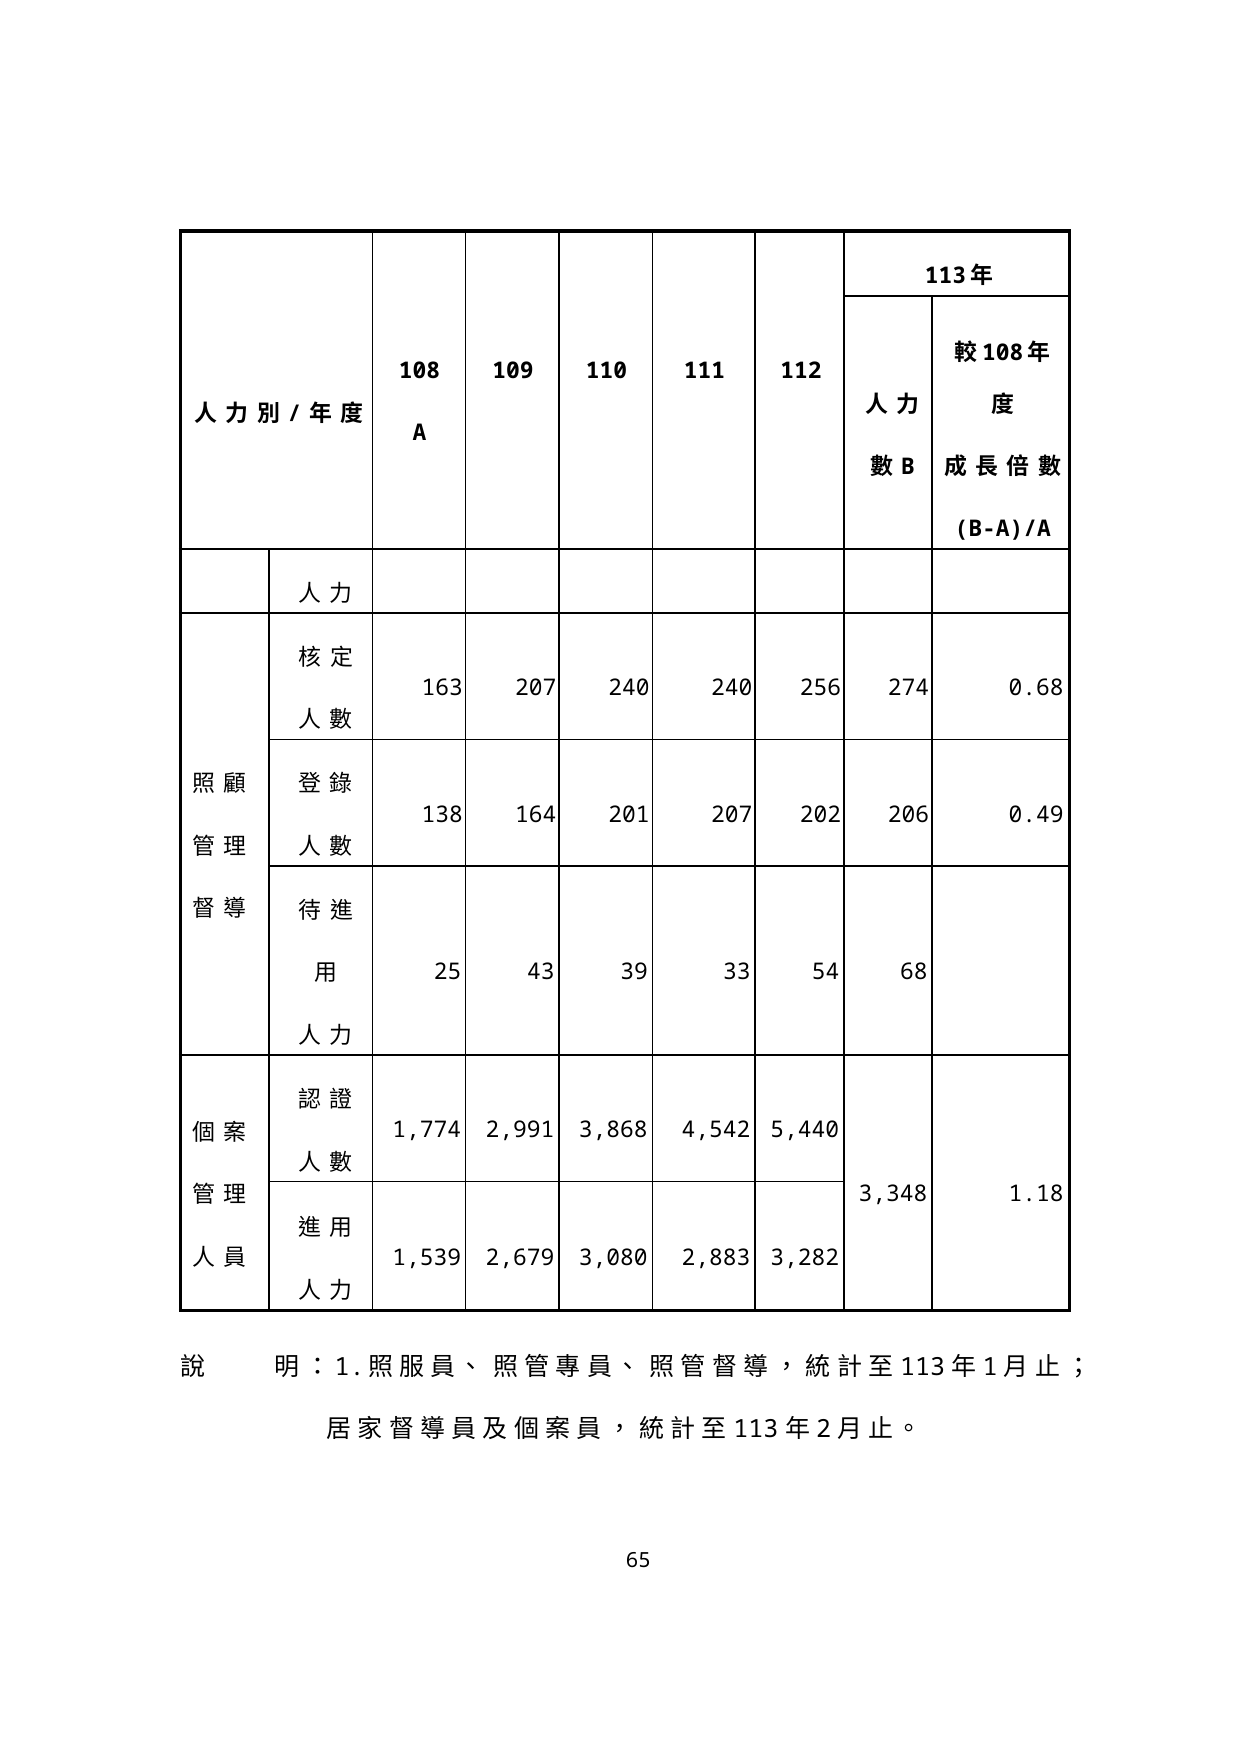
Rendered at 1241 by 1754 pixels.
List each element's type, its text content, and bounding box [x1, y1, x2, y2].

table_cell 25 [373, 867, 465, 1054]
table_cell 1.18 [933, 1056, 1068, 1309]
table_cell [653, 550, 754, 612]
table_cell [373, 550, 465, 612]
table_header 109 [466, 233, 558, 548]
table_cell 138 [373, 740, 465, 865]
table_header 人力別/年度 [182, 233, 372, 548]
table_header 112 [756, 233, 843, 548]
table_cell 5,440 [756, 1056, 843, 1181]
table_cell 個案管理人員 [182, 1056, 268, 1309]
table_cell 240 [560, 614, 652, 739]
table_cell 207 [653, 740, 754, 865]
table_cell 207 [466, 614, 558, 739]
table_cell [756, 550, 843, 612]
table_cell 核定人數 [270, 614, 372, 739]
table_cell 3,348 [845, 1056, 931, 1309]
table_header 113年 [845, 233, 1068, 295]
table_cell 人力 [270, 550, 372, 612]
table_cell 39 [560, 867, 652, 1054]
table_cell 2,679 [466, 1182, 558, 1309]
table_cell [560, 550, 652, 612]
table_cell [466, 550, 558, 612]
table_header 110 [560, 233, 652, 548]
table_cell 3,868 [560, 1056, 652, 1181]
table_cell 202 [756, 740, 843, 865]
table_cell 4,542 [653, 1056, 754, 1181]
table_cell 33 [653, 867, 754, 1054]
table_cell 認證人數 [270, 1056, 372, 1181]
table_cell [182, 550, 268, 612]
table_cell 240 [653, 614, 754, 739]
table_cell 照顧管理督導 [182, 614, 268, 1054]
text 說 明：1.照服員、照管專員、照管督導，統計至113年1月止；居家督導員及個案員，統計至113年2月止。 [174, 1312, 1066, 1437]
table_cell 0.49 [933, 740, 1068, 865]
table_cell 206 [845, 740, 931, 865]
table_cell 274 [845, 614, 931, 739]
table_cell 68 [845, 867, 931, 1054]
table_cell [845, 550, 931, 612]
table_cell - [933, 550, 1068, 612]
table_header 111 [653, 233, 754, 548]
table_cell 人力數B [845, 297, 931, 548]
table_cell 201 [560, 740, 652, 865]
table_cell 3,080 [560, 1182, 652, 1309]
table_cell 54 [756, 867, 843, 1054]
table_cell 待進用 人力 [270, 867, 372, 1054]
table_cell 2,991 [466, 1056, 558, 1181]
table_header 108 A [373, 233, 465, 548]
table_cell 登錄人數 [270, 740, 372, 865]
table_cell [933, 867, 1068, 1054]
table_cell 3,282 [756, 1182, 843, 1309]
table_cell 43 [466, 867, 558, 1054]
table_cell 2,883 [653, 1182, 754, 1309]
table_cell 1,539 [373, 1182, 465, 1309]
table_cell 1,774 [373, 1056, 465, 1181]
table_cell 256 [756, 614, 843, 739]
table_cell 較108年度 成長倍數 (B-A)/A [933, 297, 1068, 548]
table_cell 164 [466, 740, 558, 865]
table_cell 163 [373, 614, 465, 739]
table_cell 0.68 [933, 614, 1068, 739]
table_cell 進用人力 [270, 1182, 372, 1309]
